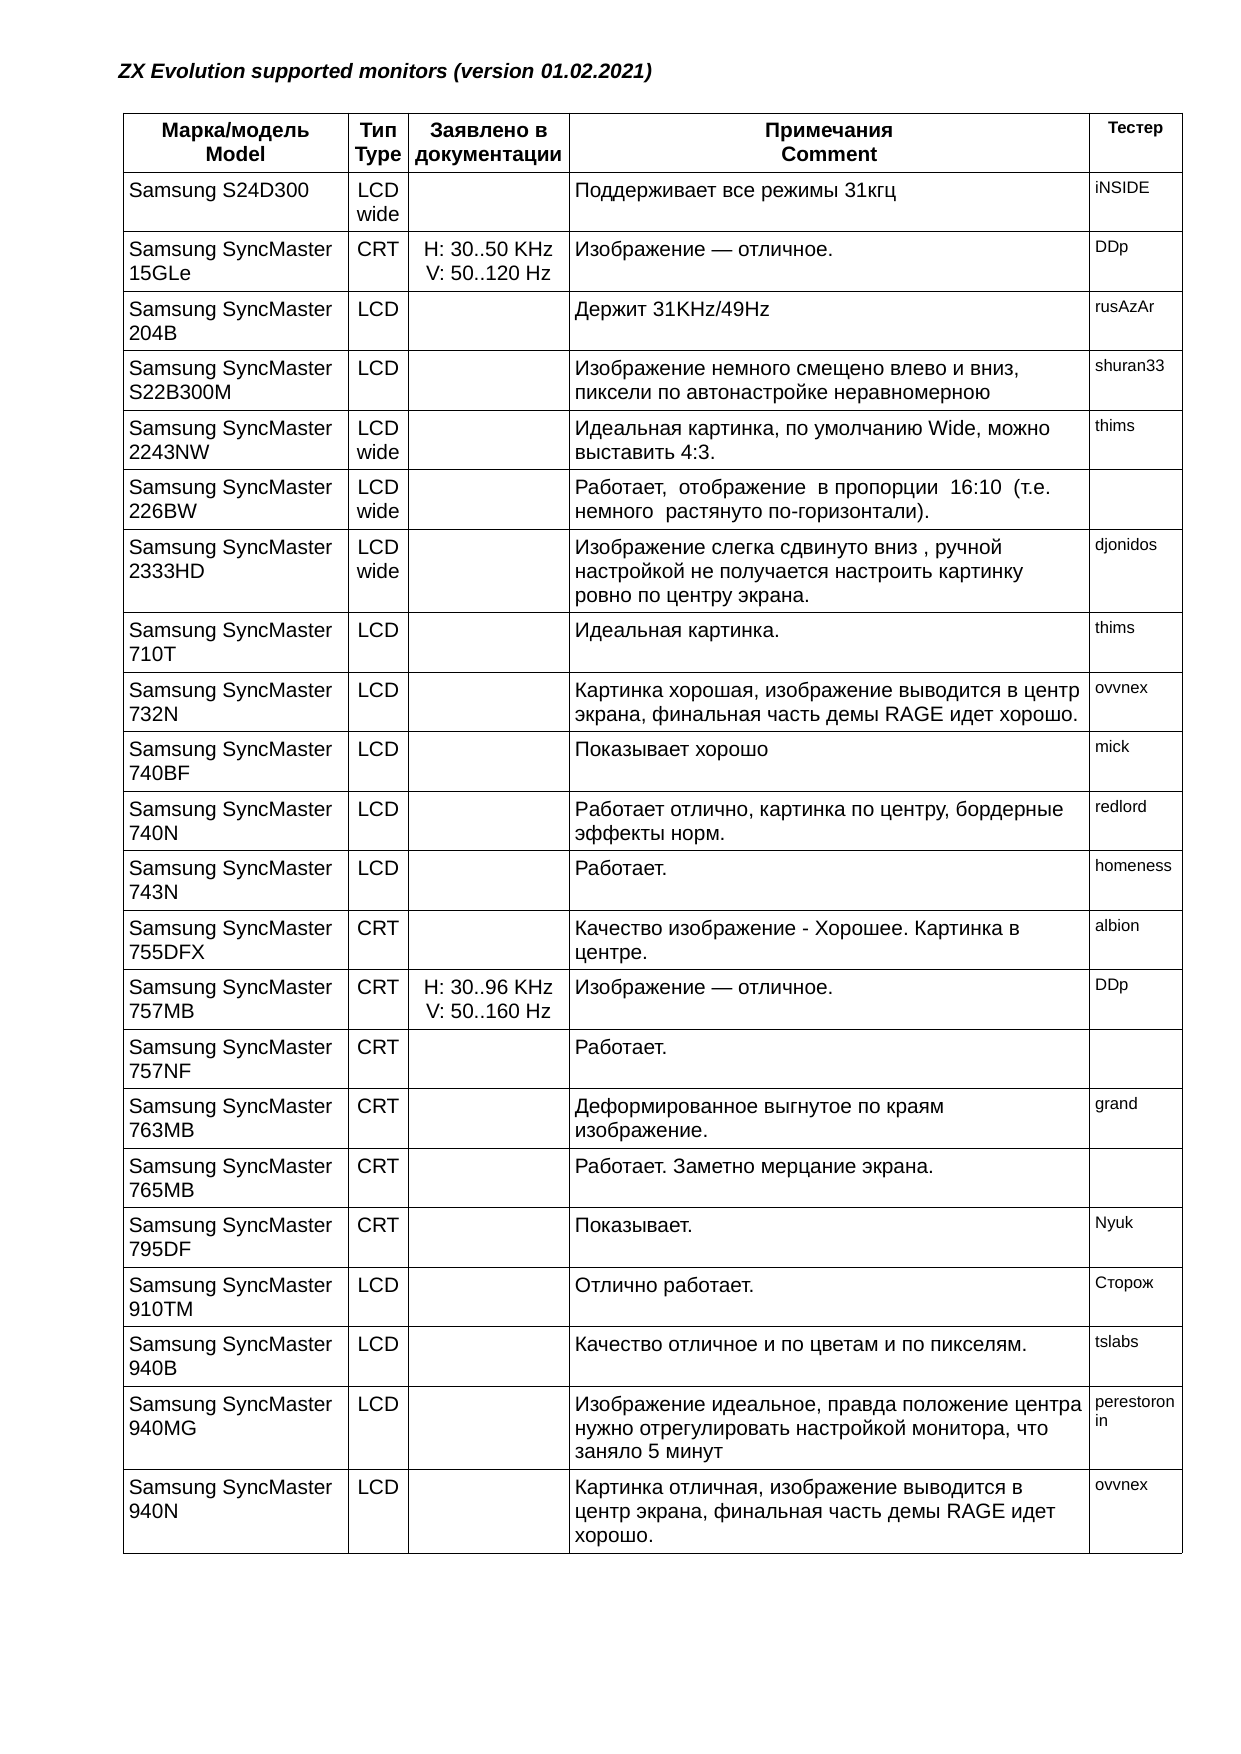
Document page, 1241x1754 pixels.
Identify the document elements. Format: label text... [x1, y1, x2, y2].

table_cell DDp [1090, 970, 1182, 1029]
table_cell LCD wide [349, 173, 408, 231]
table_cell Samsung SyncMaster 743N [124, 851, 348, 910]
table_cell LCD [349, 351, 408, 410]
table_cell Качество отличное и по цветам и по пикселям. [570, 1327, 1089, 1386]
table_cell [409, 1149, 569, 1207]
table_cell LCD [349, 1327, 408, 1386]
table_cell Сторож [1090, 1268, 1182, 1326]
table_cell Nyuk [1090, 1208, 1182, 1267]
table_cell Картинка хорошая, изображение выводится в центр экрана, финальная часть демы RAGE идет хорошо. [570, 673, 1089, 731]
table_cell Samsung SyncMaster 740N [124, 792, 348, 850]
table_cell [1090, 470, 1182, 529]
table_cell perestoronin [1090, 1387, 1182, 1469]
table_cell CRT [349, 1208, 408, 1267]
table_cell [409, 851, 569, 910]
table_cell grand [1090, 1089, 1182, 1148]
table_cell DDp [1090, 232, 1182, 291]
table_cell Изображение идеальное, правда положение центра нужно отрегулировать настройкой монитора, что заняло 5 минут [570, 1387, 1089, 1469]
table_cell LCD [349, 732, 408, 791]
table_cell mick [1090, 732, 1182, 791]
table_cell [409, 1089, 569, 1148]
table_cell [409, 1208, 569, 1267]
table_cell CRT [349, 911, 408, 969]
table_cell Поддерживает все режимы 31кгц [570, 173, 1089, 231]
table_cell LCD wide [349, 411, 408, 469]
table_cell [409, 1327, 569, 1386]
table_cell Samsung SyncMaster S22B300M [124, 351, 348, 410]
table_cell [409, 1030, 569, 1088]
table_cell LCD [349, 673, 408, 731]
table_cell CRT [349, 970, 408, 1029]
table_cell CRT [349, 1030, 408, 1088]
table_cell LCD wide [349, 530, 408, 612]
table_cell shuran33 [1090, 351, 1182, 410]
table_cell djonidos [1090, 530, 1182, 612]
table_cell Samsung SyncMaster 795DF [124, 1208, 348, 1267]
table_cell CRT [349, 1149, 408, 1207]
table_header Тестер [1090, 114, 1182, 172]
table_cell Samsung SyncMaster 763MB [124, 1089, 348, 1148]
table_cell Изображение — отличное. [570, 970, 1089, 1029]
table_cell Показывает хорошо [570, 732, 1089, 791]
table_cell Samsung SyncMaster 15GLe [124, 232, 348, 291]
table_cell [409, 1387, 569, 1469]
table_cell Samsung SyncMaster 755DFX [124, 911, 348, 969]
table_cell H: 30..96 KHz V: 50..160 Hz [409, 970, 569, 1029]
table_cell Изображение — отличное. [570, 232, 1089, 291]
table_cell Работает. Заметно мерцание экрана. [570, 1149, 1089, 1207]
table_cell Samsung SyncMaster 910TM [124, 1268, 348, 1326]
table_cell tslabs [1090, 1327, 1182, 1386]
table_cell LCD wide [349, 470, 408, 529]
table_cell [409, 792, 569, 850]
table_cell Samsung SyncMaster 940MG [124, 1387, 348, 1469]
table_cell Samsung SyncMaster 940N [124, 1470, 348, 1552]
table_cell [409, 732, 569, 791]
table_cell thims [1090, 411, 1182, 469]
table_cell Samsung SyncMaster 765MB [124, 1149, 348, 1207]
table_cell Идеальная картинка. [570, 613, 1089, 672]
table_header Заявлено в документации [409, 114, 569, 172]
table_cell H: 30..50 KHz V: 50..120 Hz [409, 232, 569, 291]
table_cell [1090, 1149, 1182, 1207]
table_cell LCD [349, 613, 408, 672]
table_cell Samsung SyncMaster 2333HD [124, 530, 348, 612]
table_cell LCD [349, 851, 408, 910]
table_cell [409, 351, 569, 410]
table_cell [1090, 1030, 1182, 1088]
table_header Марка/модель Model [124, 114, 348, 172]
table_cell Samsung SyncMaster 757NF [124, 1030, 348, 1088]
table_cell [409, 911, 569, 969]
table_cell Samsung SyncMaster 710T [124, 613, 348, 672]
table_cell Работает. [570, 1030, 1089, 1088]
table_cell [409, 613, 569, 672]
table_cell [409, 173, 569, 231]
table_cell Идеальная картинка, по умолчанию Wide, можно выставить 4:3. [570, 411, 1089, 469]
table_cell Держит 31KHz/49Hz [570, 292, 1089, 350]
table_cell LCD [349, 1387, 408, 1469]
table_cell Качество изображение - Хорошее. Картинка в центре. [570, 911, 1089, 969]
table_cell Работает отлично, картинка по центру, бордерные эффекты норм. [570, 792, 1089, 850]
table_cell Деформированное выгнутое по краям изображение. [570, 1089, 1089, 1148]
table_cell [409, 673, 569, 731]
table_cell LCD [349, 1470, 408, 1552]
table_cell [409, 530, 569, 612]
table_cell ovvnex [1090, 1470, 1182, 1552]
table_cell Изображение слегка сдвинуто вниз , ручной настройкой не получается настроить картинку ровно по центру экрана. [570, 530, 1089, 612]
table_cell redlord [1090, 792, 1182, 850]
table_header Примечания Comment [570, 114, 1089, 172]
table_cell albion [1090, 911, 1182, 969]
table_cell Работает. [570, 851, 1089, 910]
table_cell homeness [1090, 851, 1182, 910]
table_cell [409, 292, 569, 350]
table_cell Samsung SyncMaster 226BW [124, 470, 348, 529]
table_cell Отлично работает. [570, 1268, 1089, 1326]
table_cell LCD [349, 292, 408, 350]
table_cell Samsung SyncMaster 2243NW [124, 411, 348, 469]
table_cell LCD [349, 1268, 408, 1326]
table_header Тип Type [349, 114, 408, 172]
table_cell LCD [349, 792, 408, 850]
table_cell Samsung SyncMaster 732N [124, 673, 348, 731]
table_cell CRT [349, 232, 408, 291]
table_cell CRT [349, 1089, 408, 1148]
table_cell [409, 411, 569, 469]
table_cell Samsung SyncMaster 940B [124, 1327, 348, 1386]
table_cell [409, 470, 569, 529]
table_cell thims [1090, 613, 1182, 672]
table_cell Картинка отличная, изображение выводится в центр экрана, финальная часть демы RAGE идет хорошо. [570, 1470, 1089, 1552]
table_cell Samsung S24D300 [124, 173, 348, 231]
table_cell [409, 1268, 569, 1326]
table_cell [409, 1470, 569, 1552]
table_cell Изображение немного смещено влево и вниз, пиксели по автонастройке неравномерною [570, 351, 1089, 410]
table_cell Samsung SyncMaster 204B [124, 292, 348, 350]
table_cell Работает, отображение в пропорции 16:10 (т.е. немного растянуто по-горизонтали). [570, 470, 1089, 529]
table_cell ovvnex [1090, 673, 1182, 731]
table_cell rusAzAr [1090, 292, 1182, 350]
table_cell Samsung SyncMaster 757MB [124, 970, 348, 1029]
table_cell iNSIDE [1090, 173, 1182, 231]
table_cell Показывает. [570, 1208, 1089, 1267]
table_cell Samsung SyncMaster 740BF [124, 732, 348, 791]
